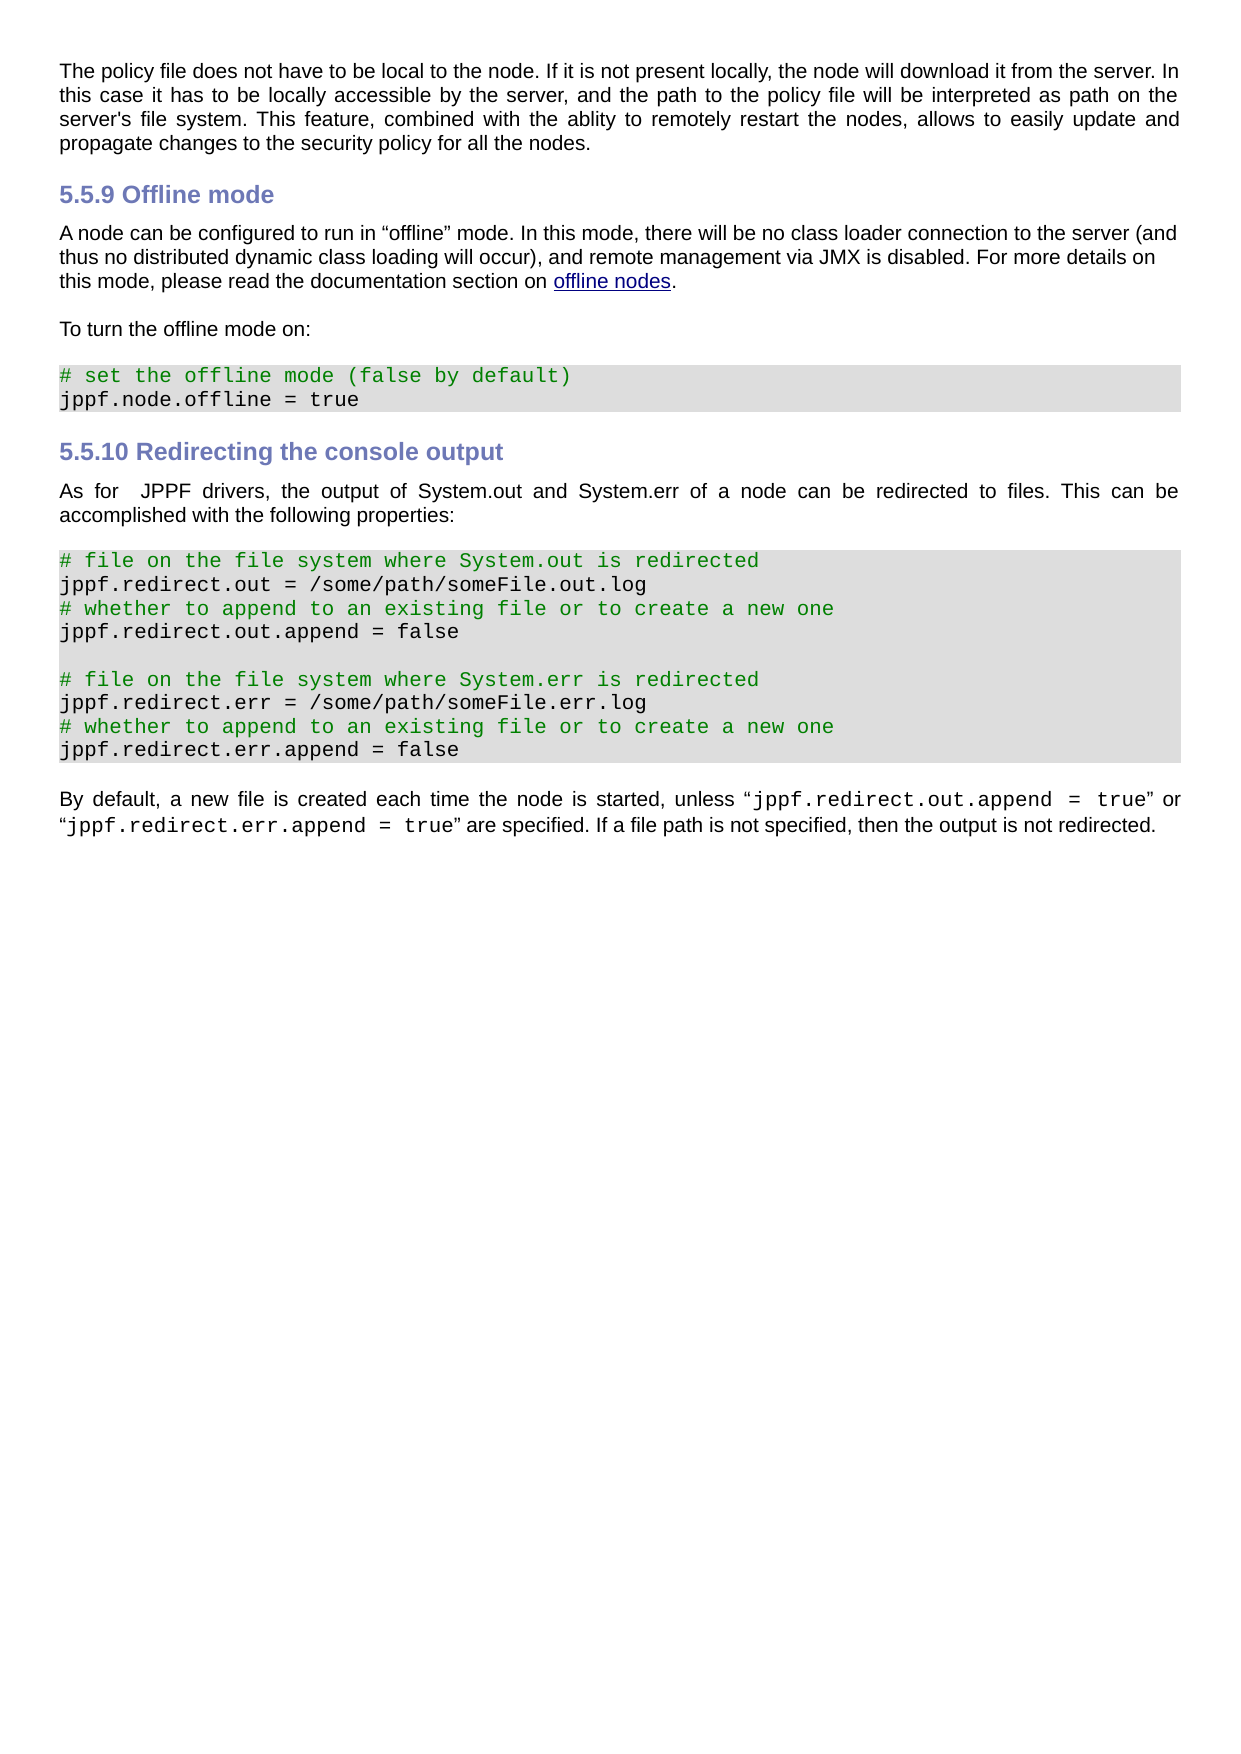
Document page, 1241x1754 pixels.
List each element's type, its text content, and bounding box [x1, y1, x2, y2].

text jppf.node.offline = true [59, 388, 1181, 412]
text By default, a new file is created each time the node is started, unless “jppf.redirect.out.append = true” or “jppf.redirect.err.append = true” are specified. If a file path is not specified, then the output is not redirected. [59, 787, 1181, 839]
text # file on the file system where System.err is redirected [59, 668, 1181, 692]
text As for JPPF drivers, the output of System.out and System.err of a node can be redirected to files. This can be accomplished with the following properties: [59, 478, 1181, 526]
text jppf.redirect.out.append = false [59, 621, 1181, 645]
text The policy file does not have to be local to the node. If it is not present locally, the node will download it from the server. In this case it has to be locally accessible by the server, and the path to the policy file will be interpreted as path on the server's file system. This feature, combined with the ablity to remotely restart the nodes, allows to easily update and propagate changes to the security policy for all the nodes. [59, 59, 1181, 155]
text # file on the file system where System.out is redirected [59, 550, 1181, 574]
text jppf.redirect.out = /some/path/someFile.out.log [59, 574, 1181, 598]
text jppf.redirect.err.append = false [59, 739, 1181, 763]
text # whether to append to an existing file or to create a new one [59, 598, 1181, 621]
text # whether to append to an existing file or to create a new one [59, 716, 1181, 739]
text To turn the offline mode on: [59, 317, 1181, 341]
text jppf.redirect.err = /some/path/someFile.err.log [59, 692, 1181, 716]
subtitle Redirecting the console output [59, 437, 1181, 466]
text # set the offline mode (false by default) [59, 365, 1181, 388]
text A node can be configured to run in “offline” mode. In this mode, there will be no class loader connection to the server (and thus no distributed dynamic class loading will occur), and remote management via JMX is disabled. For more details on this mode, please read the documentation section on offline nodes. [59, 221, 1181, 293]
subtitle Offline mode [59, 180, 1181, 209]
